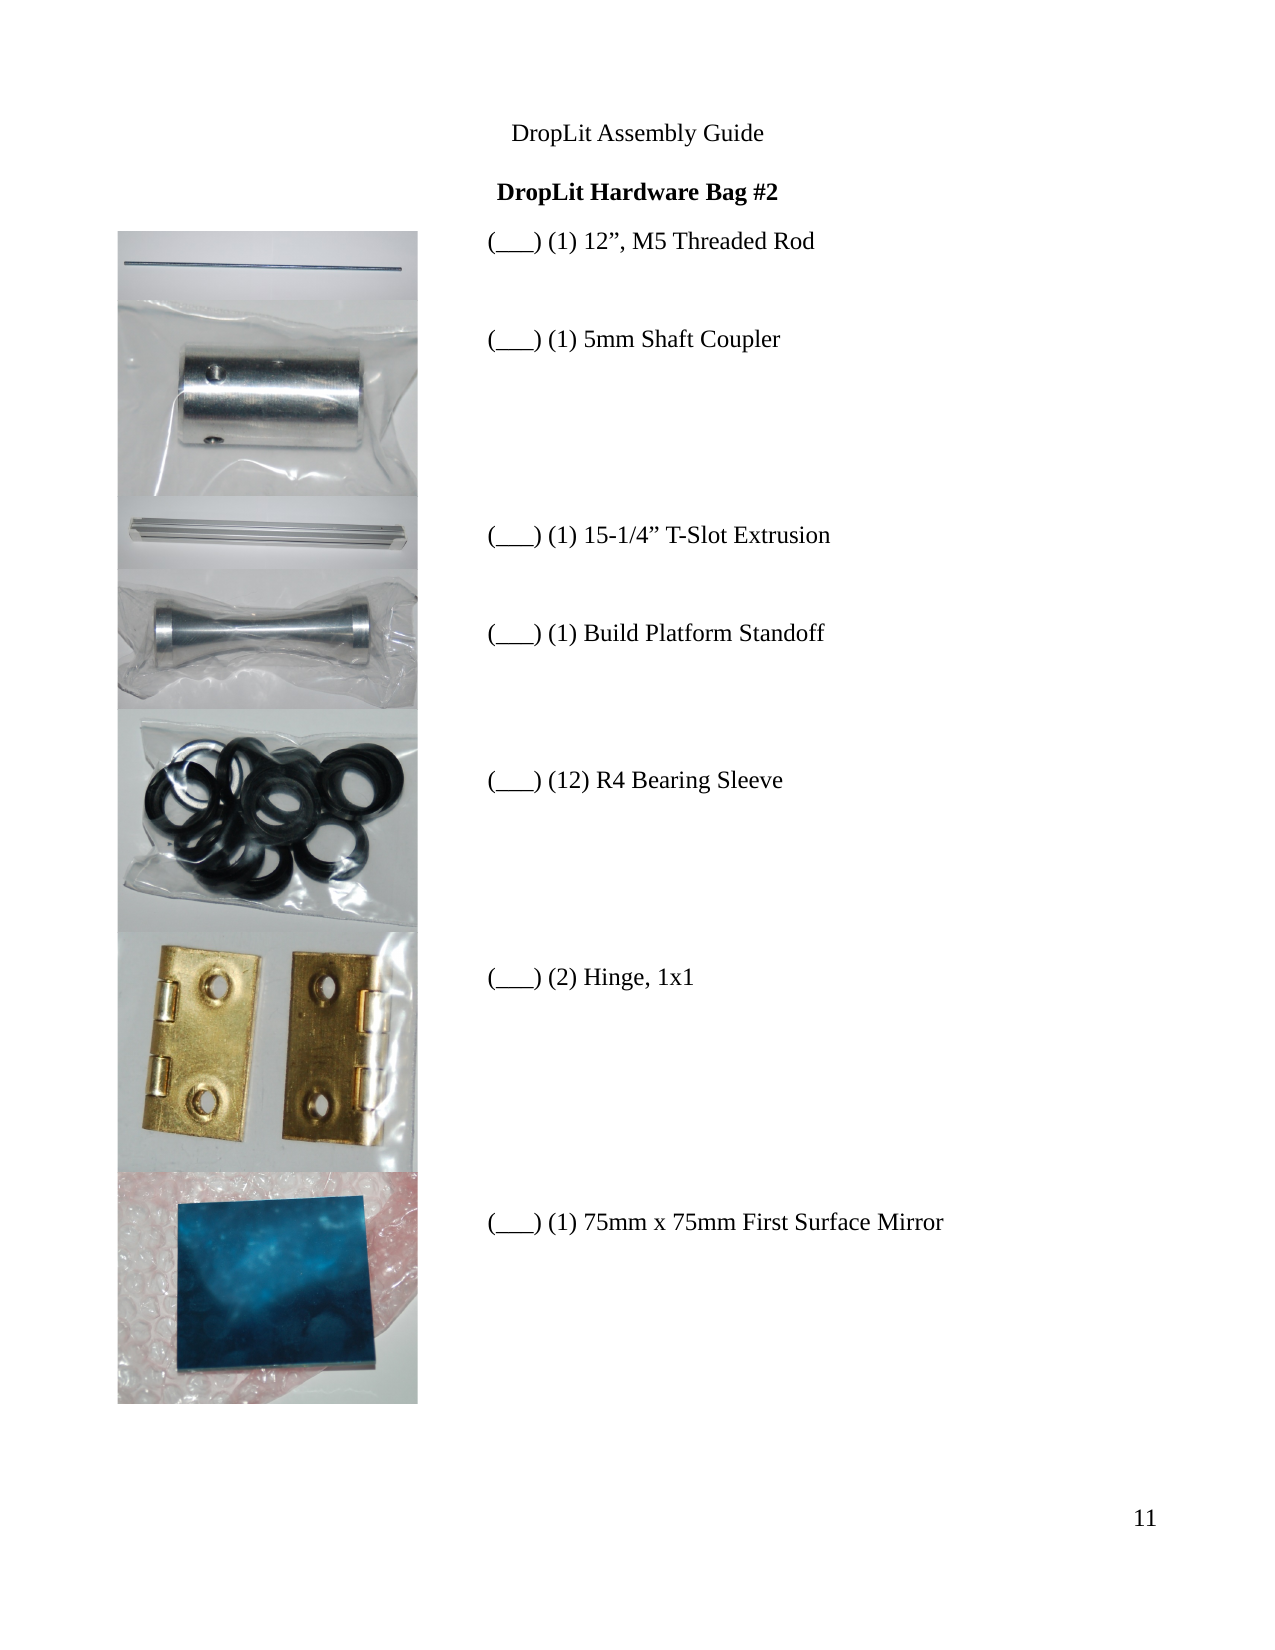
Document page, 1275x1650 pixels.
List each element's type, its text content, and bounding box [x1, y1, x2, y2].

text (___) (1) 75mm x 75mm First Surface Mirror [418, 1207, 1157, 1236]
text (___) (12) R4 Bearing Sleeve [418, 766, 1157, 794]
text (___) (1) 15-1/4” T-Slot Extrusion [418, 520, 1157, 549]
text (___) (1) Build Platform Standoff [418, 618, 1157, 647]
text (___) (2) Hinge, 1x1 [418, 962, 1157, 991]
text (___) (1) 5mm Shaft Coupler [418, 324, 1157, 353]
text DropLit Hardware Bag #2 [118, 177, 1157, 206]
text (___) (1) 12”, M5 Threaded Rod [118, 226, 1157, 255]
picture [117, 231, 418, 1404]
